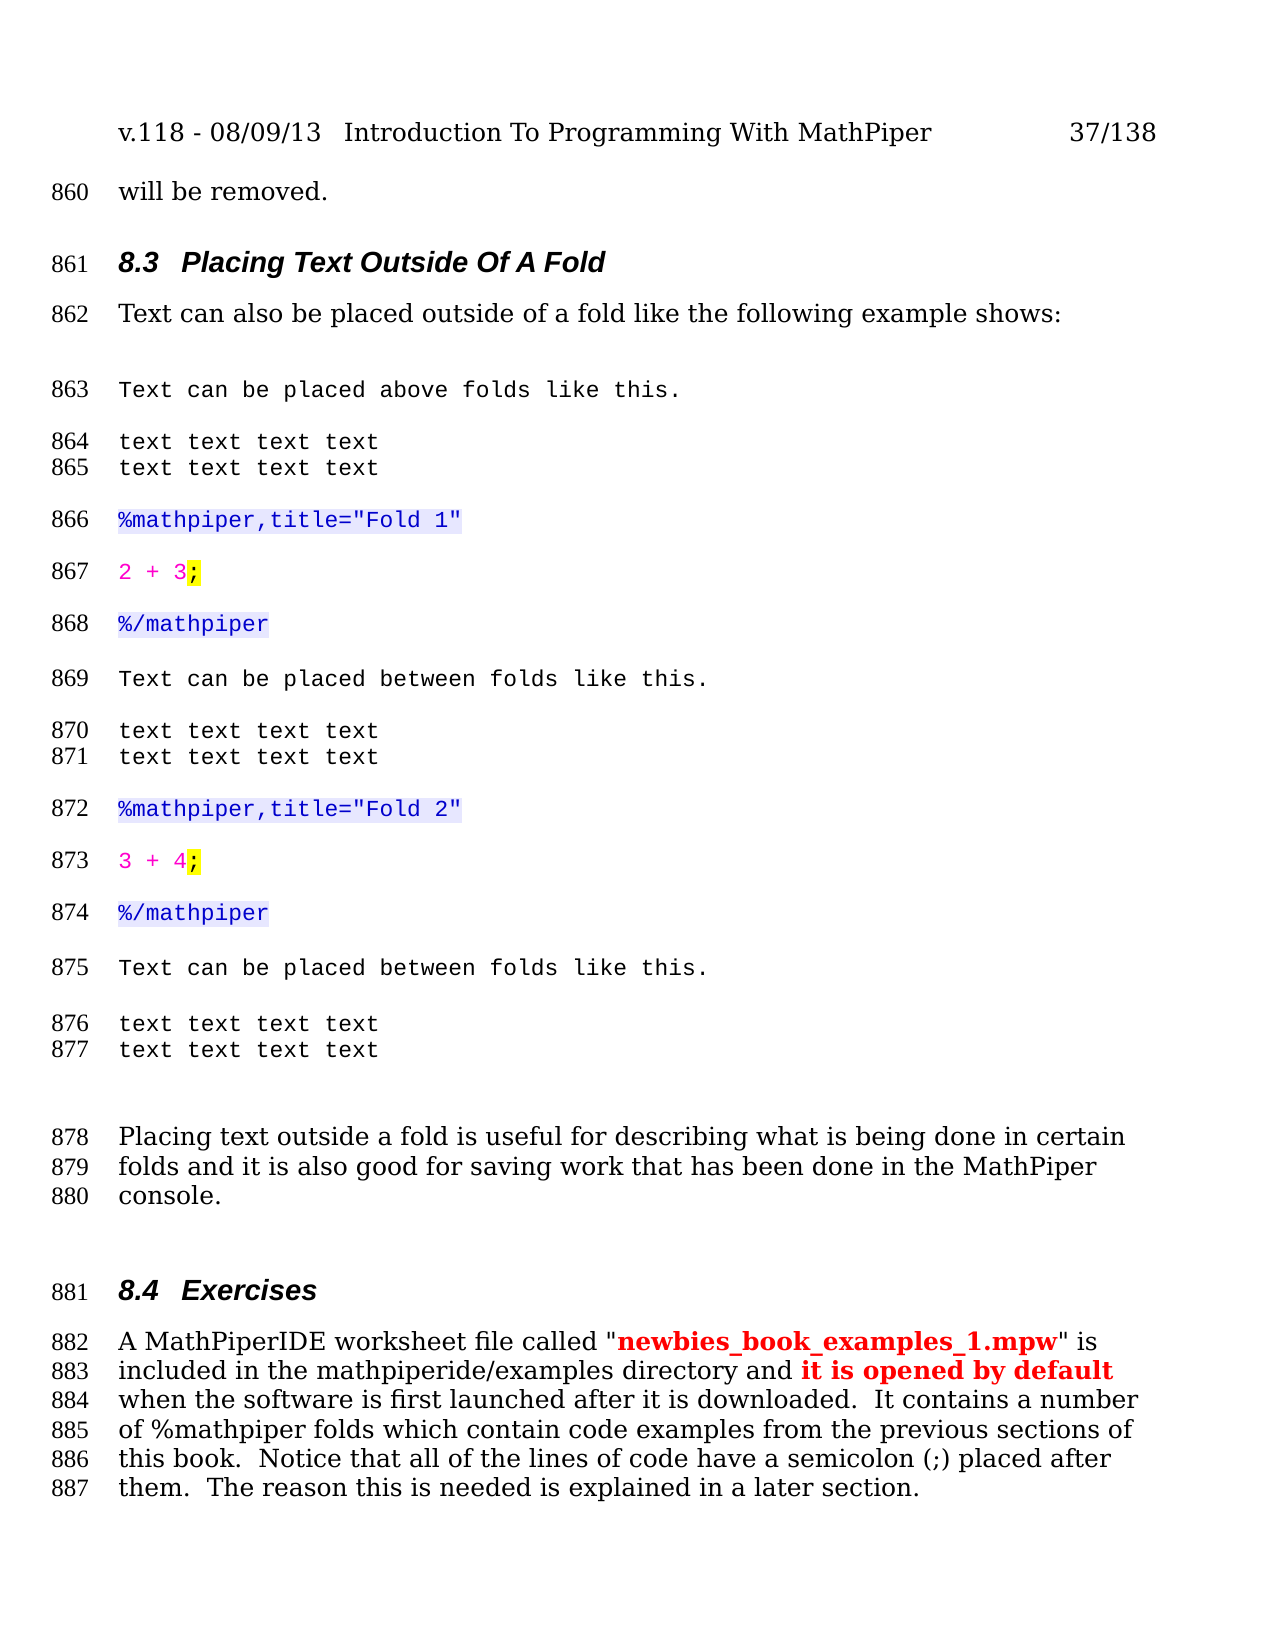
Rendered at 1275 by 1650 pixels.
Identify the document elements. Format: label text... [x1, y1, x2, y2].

text text text text text [118, 1038, 1157, 1064]
text %mathpiper,title="Fold 1" [118, 508, 1157, 534]
text %/mathpiper [118, 612, 1157, 638]
text 2 + 3; [118, 560, 1157, 586]
text Text can be placed between folds like this. [118, 668, 1157, 694]
subtitle Placing Text Outside Of A Fold [118, 245, 1157, 278]
subtitle Exercises [118, 1272, 1157, 1306]
text text text text text [118, 719, 1157, 746]
text %mathpiper,title="Fold 2" [118, 797, 1157, 823]
text text text text text [118, 457, 1157, 483]
text text text text text [118, 1012, 1157, 1038]
text Text can be placed above folds like this. [118, 379, 1157, 405]
text %/mathpiper [118, 901, 1157, 927]
text A MathPiperIDE worksheet file called "newbies_book_examples_1.mpw" is included in the mathpiperide/examples directory and it is opened by default when the software is first launched after it is downloaded. It contains a number of %mathpiper folds which contain code examples from the previous sections of this book. Notice that all of the lines of code have a semicolon (;) placed after them. The reason this is needed is explained in a later section. [118, 1327, 1157, 1502]
text Placing text outside a fold is useful for describing what is being done in certain folds and it is also good for saving work that has been done in the MathPiper console. [118, 1122, 1157, 1210]
text Text can also be placed outside of a fold like the following example shows: [118, 299, 1157, 329]
text text text text text [118, 431, 1157, 457]
text Text can be placed between folds like this. [118, 957, 1157, 982]
text will be removed. [118, 177, 1157, 206]
text text text text text [118, 746, 1157, 771]
text 3 + 4; [118, 849, 1157, 875]
